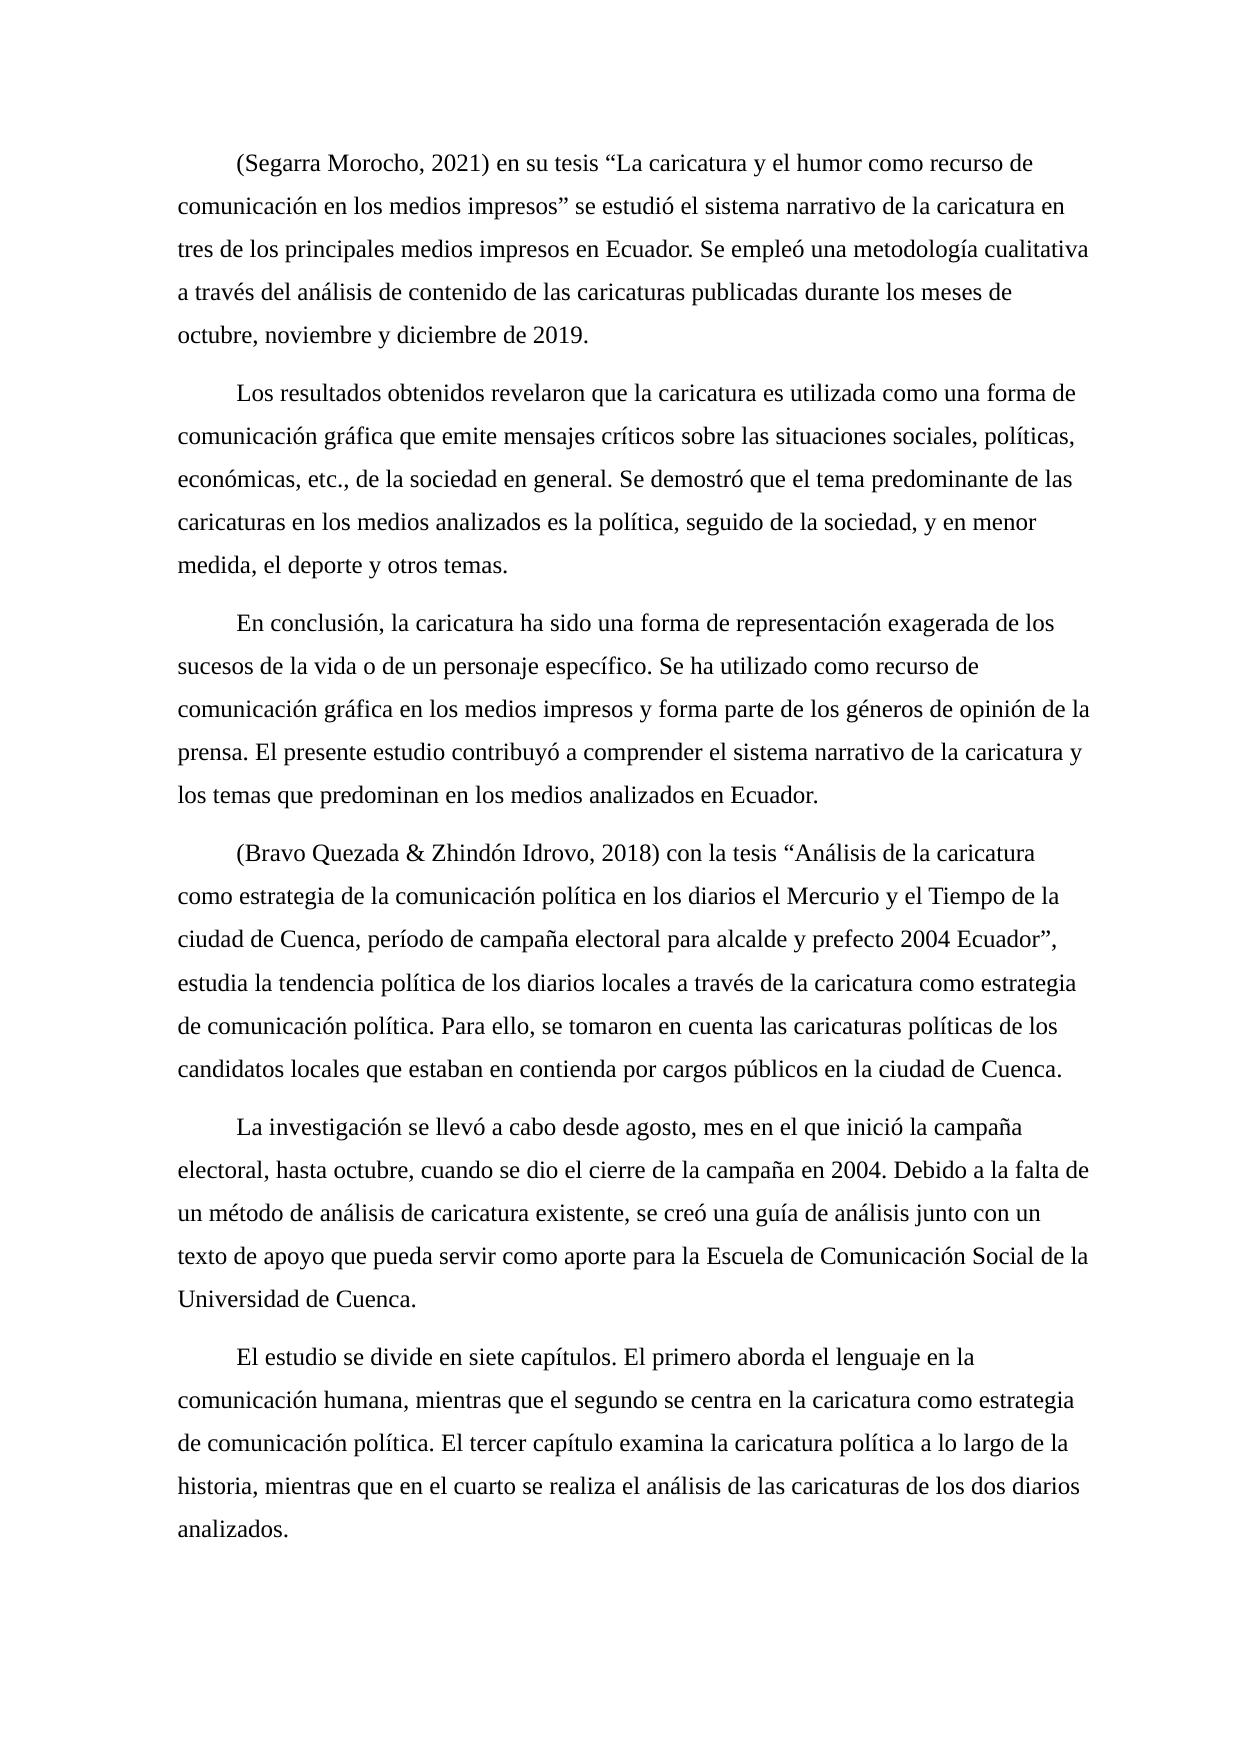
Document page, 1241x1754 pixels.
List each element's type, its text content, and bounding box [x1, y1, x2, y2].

text (Bravo Quezada & Zhindón Idrovo, 2018) con la tesis “Análisis de la caricatura como estrategia de la comunicación política en los diarios el Mercurio y el Tiempo de la ciudad de Cuenca, período de campaña electoral para alcalde y prefecto 2004 Ecuador”, estudia la tendencia política de los diarios locales a través de la caricatura como estrategia de comunicación política. Para ello, se tomaron en cuenta las caricaturas políticas de los candidatos locales que estaban en contienda por cargos públicos en la ciudad de Cuenca. [177, 838, 1093, 1083]
text Los resultados obtenidos revelaron que la caricatura es utilizada como una forma de comunicación gráfica que emite mensajes críticos sobre las situaciones sociales, políticas, económicas, etc., de la sociedad en general. Se demostró que el tema predominante de las caricaturas en los medios analizados es la política, seguido de la sociedad, y en menor medida, el deporte y otros temas. [177, 378, 1093, 579]
text La investigación se llevó a cabo desde agosto, mes en el que inició la campaña electoral, hasta octubre, cuando se dio el cierre de la campaña en 2004. Debido a la falta de un método de análisis de caricatura existente, se creó una guía de análisis junto con un texto de apoyo que pueda servir como aporte para la Escuela de Comunicación Social de la Universidad de Cuenca. [177, 1112, 1093, 1313]
text El estudio se divide en siete capítulos. El primero aborda el lenguaje en la comunicación humana, mientras que el segundo se centra en la caricatura como estrategia de comunicación política. El tercer capítulo examina la caricatura política a lo largo de la historia, mientras que en el cuarto se realiza el análisis de las caricaturas de los dos diarios analizados. [177, 1342, 1093, 1543]
text (Segarra Morocho, 2021) en su tesis “La caricatura y el humor como recurso de comunicación en los medios impresos” se estudió el sistema narrativo de la caricatura en tres de los principales medios impresos en Ecuador. Se empleó una metodología cualitativa a través del análisis de contenido de las caricaturas publicadas durante los meses de octubre, noviembre y diciembre de 2019. [177, 148, 1093, 349]
text En conclusión, la caricatura ha sido una forma de representación exagerada de los sucesos de la vida o de un personaje específico. Se ha utilizado como recurso de comunicación gráfica en los medios impresos y forma parte de los géneros de opinión de la prensa. El presente estudio contribuyó a comprender el sistema narrativo de la caricatura y los temas que predominan en los medios analizados en Ecuador. [177, 608, 1093, 809]
